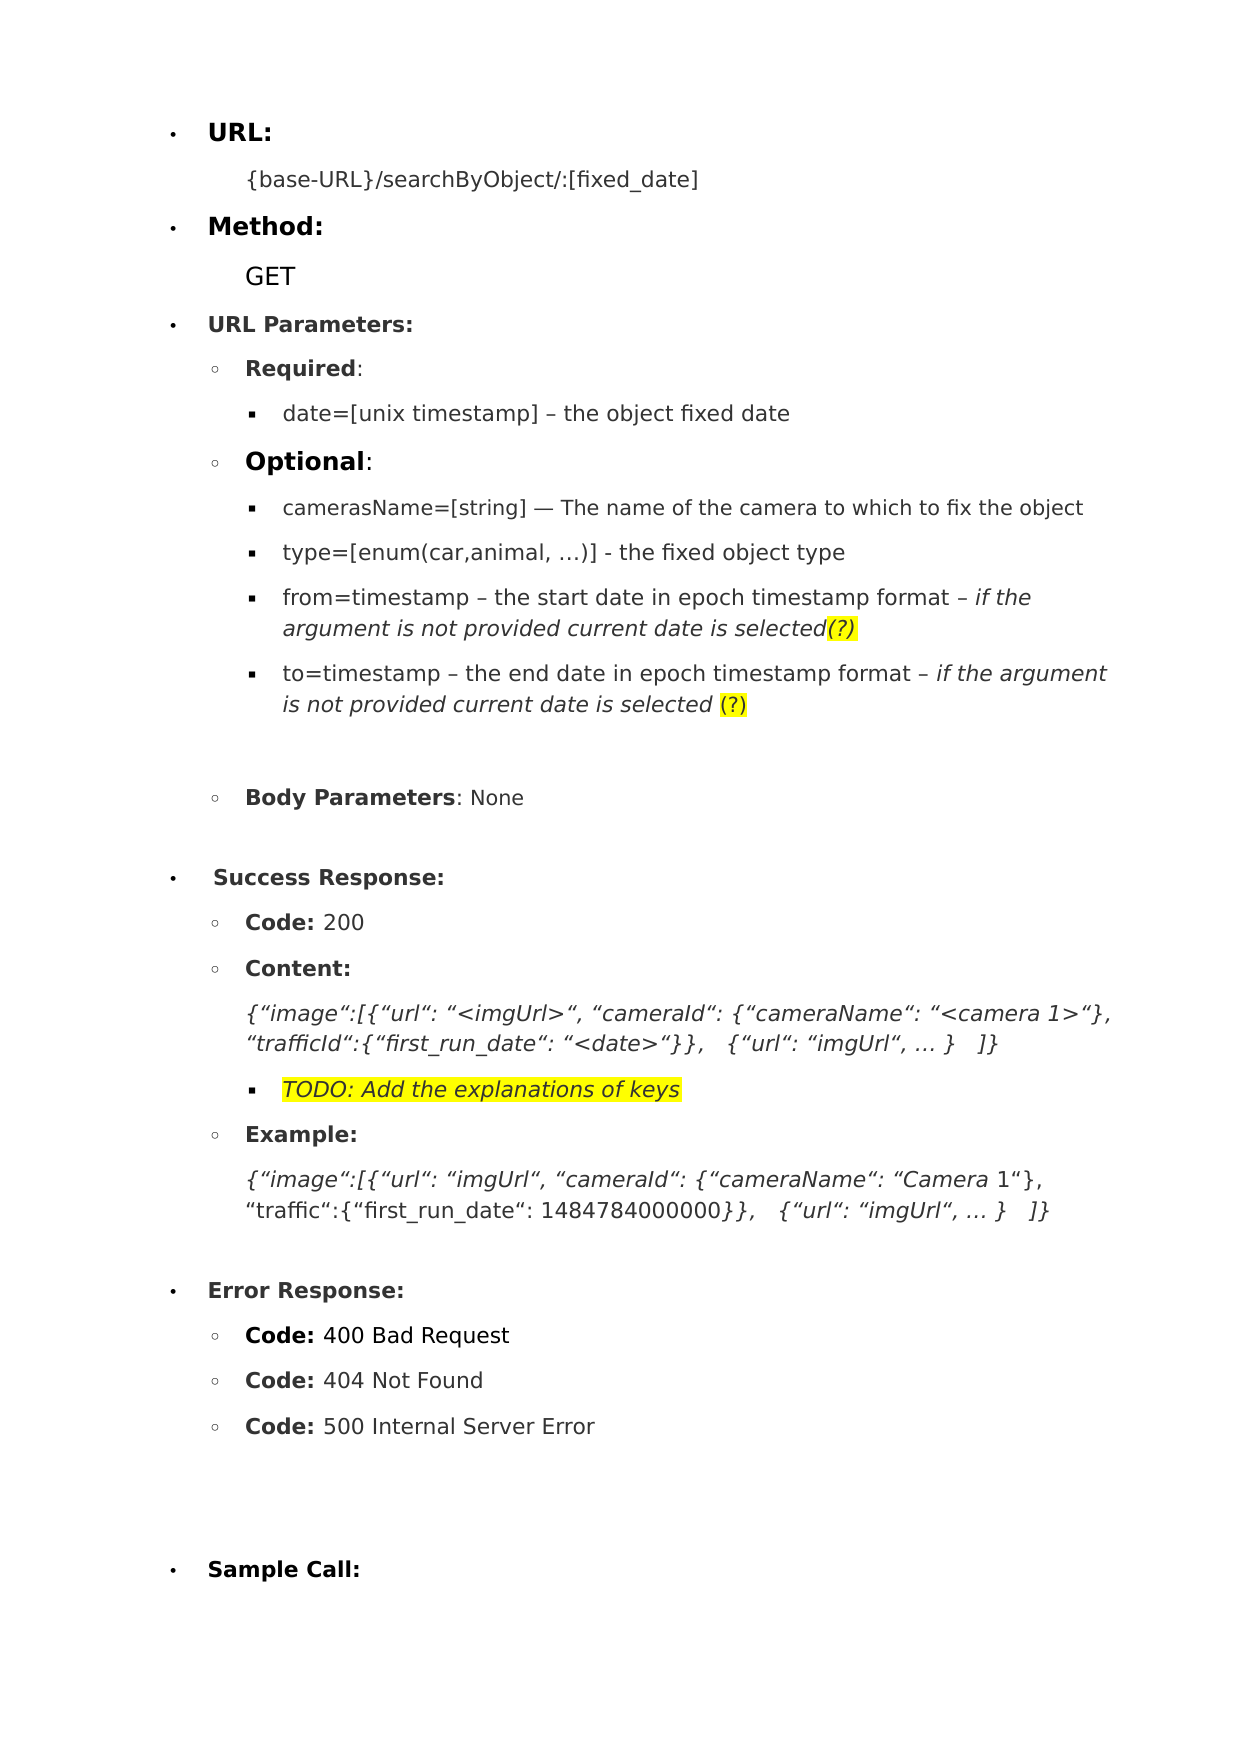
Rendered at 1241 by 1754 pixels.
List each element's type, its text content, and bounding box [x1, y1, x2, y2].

list Success Response: [170, 866, 1122, 891]
list {base-URL}/searchByObject/:[fixed_date] [207, 168, 1122, 193]
list Optional: [207, 447, 1122, 476]
list Error Response: [170, 1278, 1122, 1304]
list Body Parameters: None [207, 786, 1122, 845]
list Code: 500 Internal Server Error [207, 1414, 1122, 1439]
list camerasName=[string] — The name of the camera to which to fix the object [245, 496, 1122, 521]
list GET [207, 262, 1122, 291]
list Code: 404 Not Found [207, 1368, 1122, 1394]
list Sample Call: [170, 1557, 1122, 1583]
list to=timestamp – the end date in epoch timestamp format – if the argument is not provided current date is selected (?) [245, 661, 1122, 717]
list date=[unix timestamp] – the object fixed date [245, 402, 1122, 427]
list type=[enum(car,animal, …)] - the fixed object type [245, 540, 1122, 566]
list Method: [170, 213, 1122, 242]
list Content: [207, 956, 1122, 981]
list from=timestamp – the start date in epoch timestamp format – if the argument is not provided current date is selected(?) [245, 585, 1122, 641]
list Code: 200 [207, 911, 1122, 936]
list URL: [170, 118, 1122, 147]
list URL Parameters: [170, 312, 1122, 337]
list {“image“:[{“url“: “<imgUrl>“, “cameraId“: {“cameraName“: “<camera 1>“}, “trafficId“:{“first_run_date“: “<date>“}}, {“url“: “imgUrl“, … } ]} [207, 1001, 1122, 1057]
list TODO: Add the explanations of keys [245, 1077, 1122, 1102]
list {“image“:[{“url“: “imgUrl“, “cameraId“: {“cameraName“: “Camera 1“}, “traffic“:{“first_run_date“: 1484784000000}}, {“url“: “imgUrl“, … } ]} [207, 1167, 1122, 1258]
list Example: [207, 1122, 1122, 1147]
list Code: 400 Bad Request [207, 1323, 1122, 1349]
list Required: [207, 357, 1122, 382]
